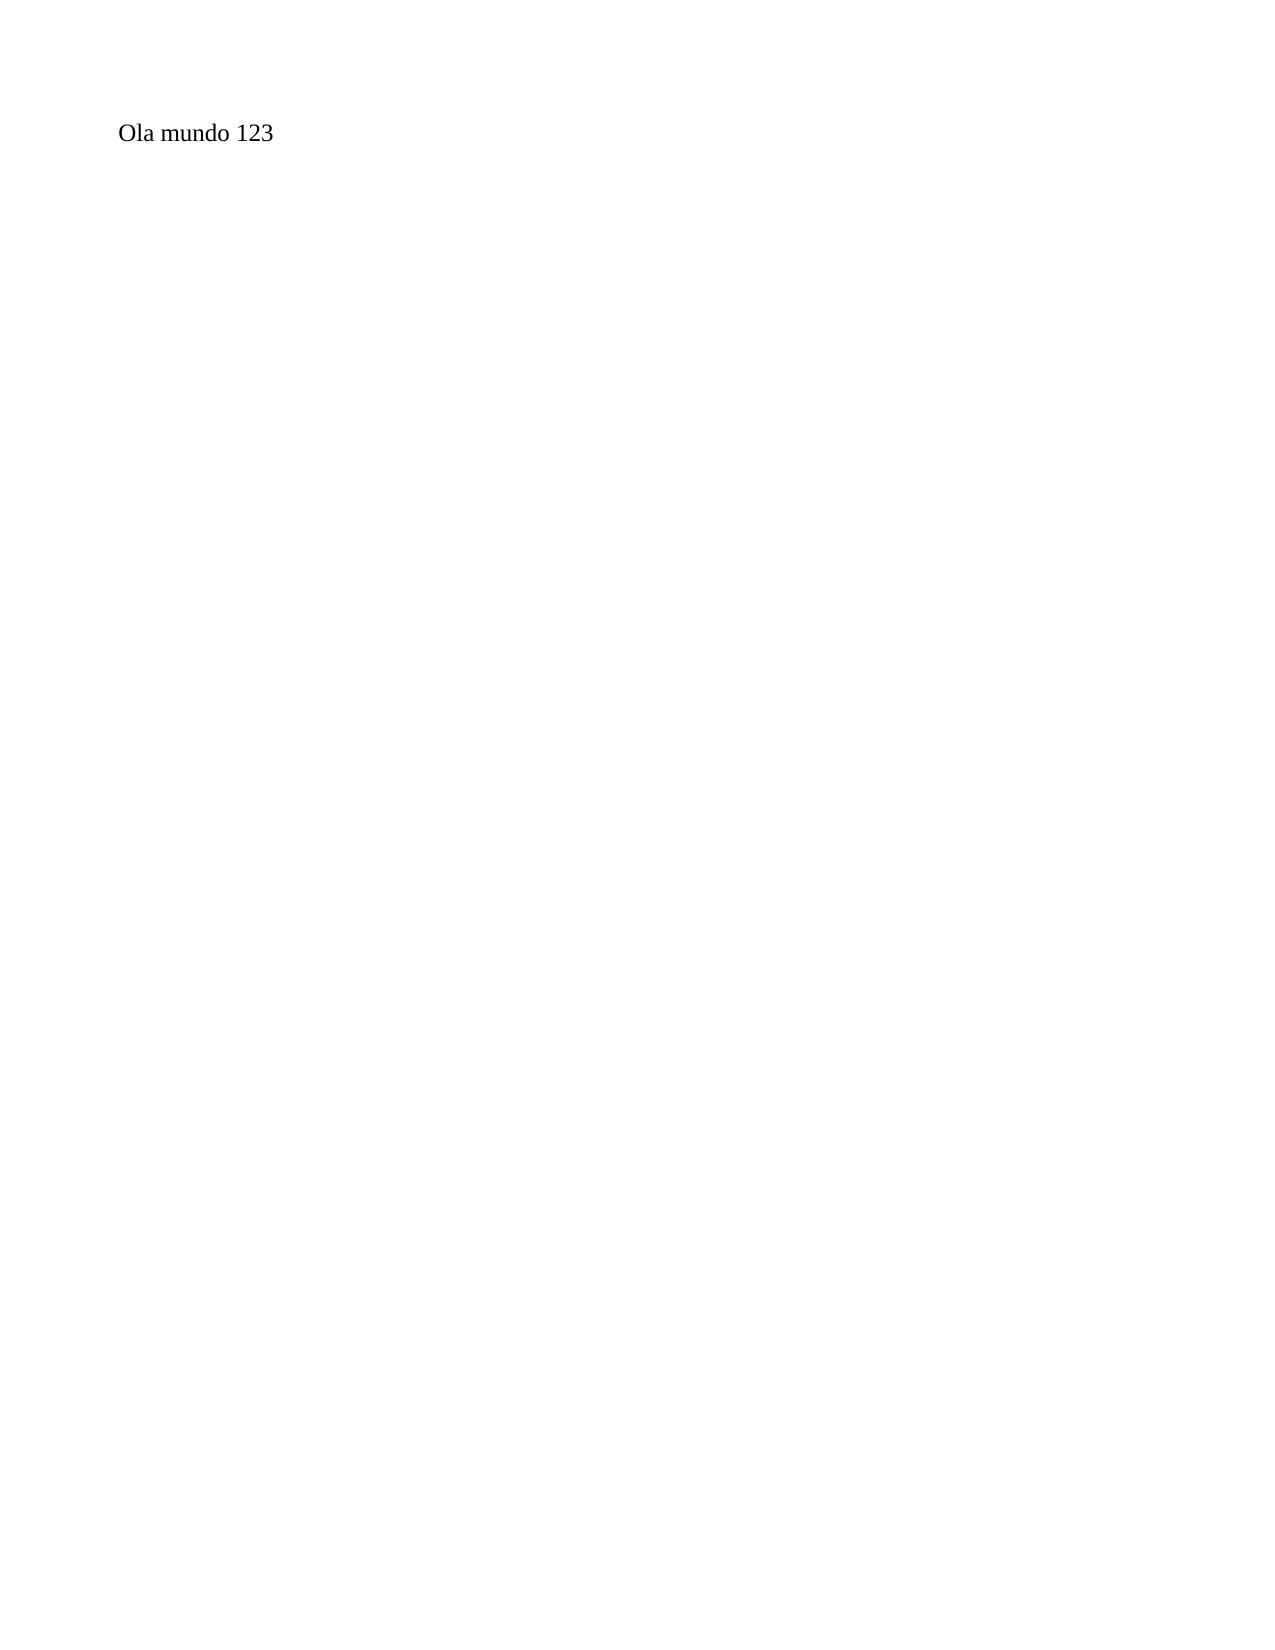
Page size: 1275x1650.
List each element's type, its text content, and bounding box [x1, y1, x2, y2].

text Ola mundo 123 [118, 118, 1157, 147]
